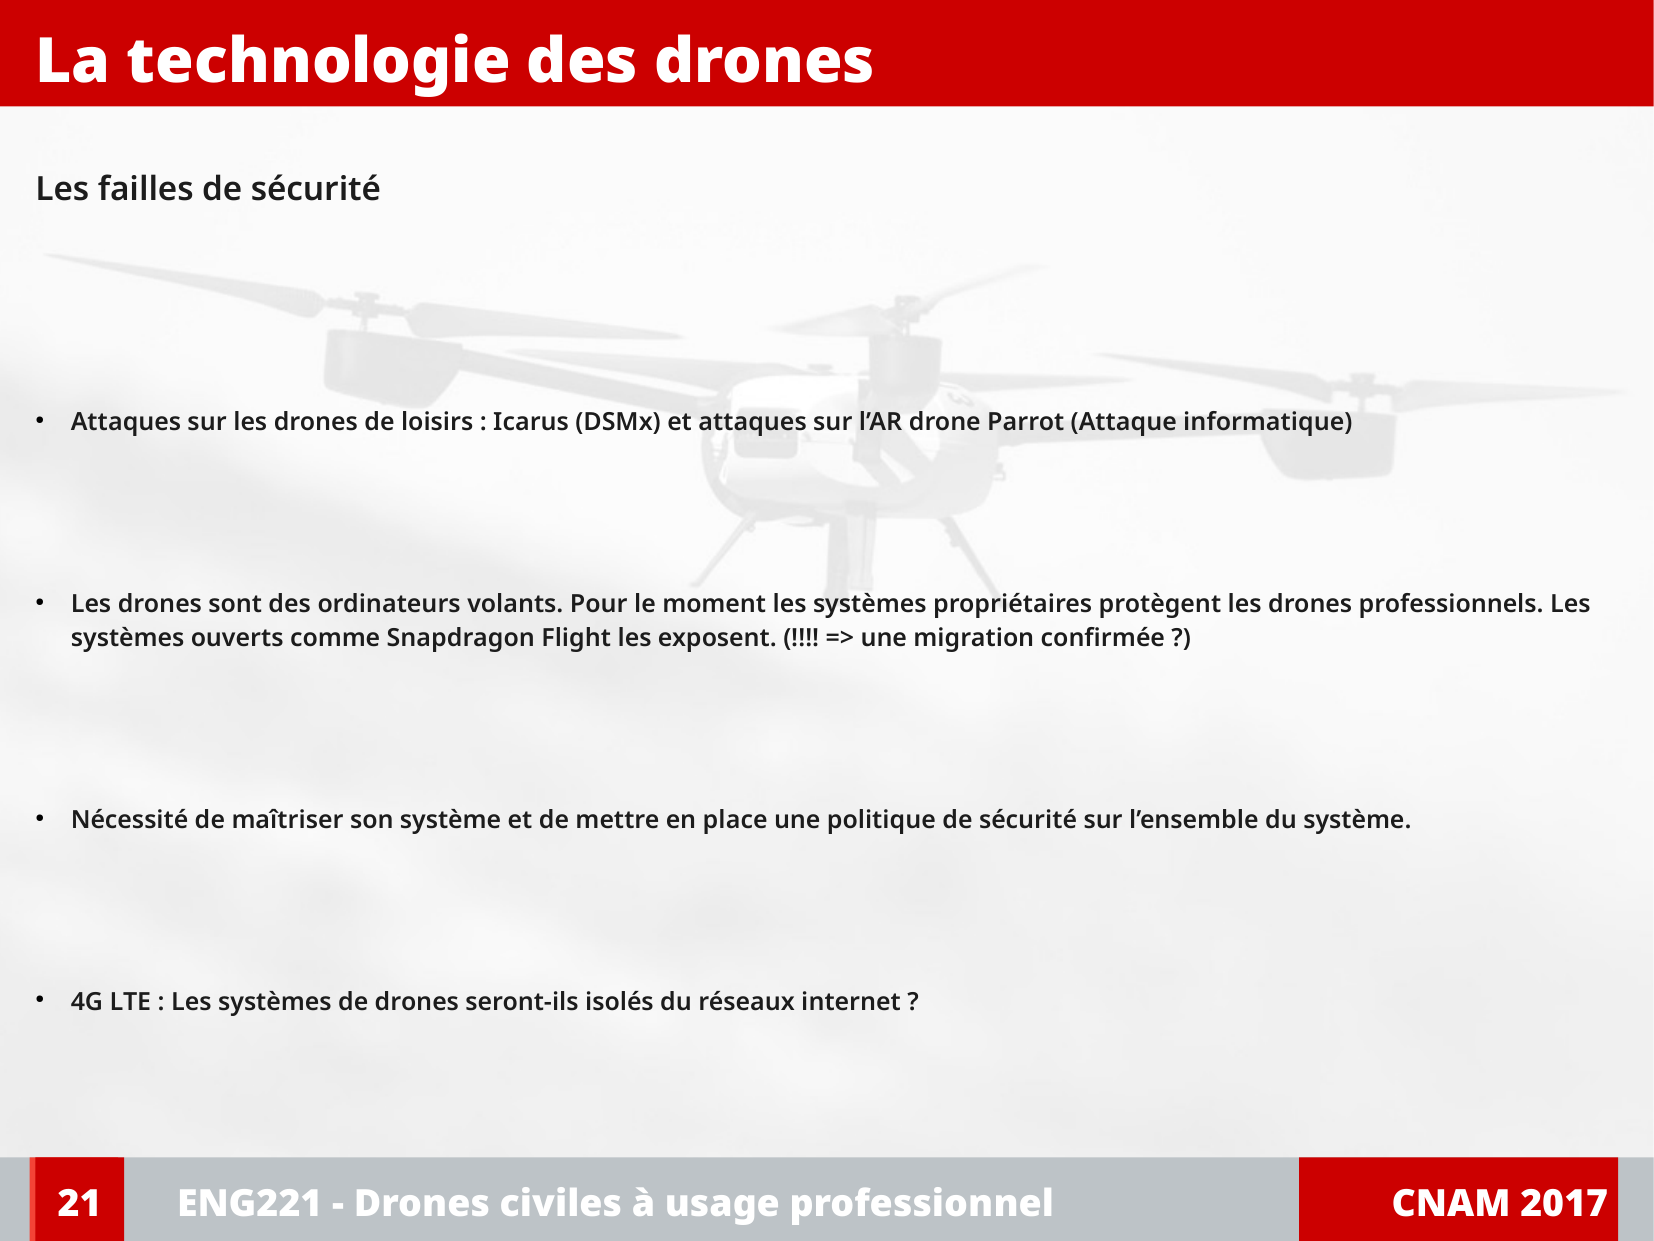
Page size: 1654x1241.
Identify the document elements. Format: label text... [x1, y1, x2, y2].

list Les failles de sécurité Attaques sur les drones de loisirs : Icarus (DSMx) et attaques sur l’AR drone Parrot (Attaque informatique) Les drones sont des ordinateurs volants. Pour le moment les systèmes propriétaires protègent les drones professionnels. Les systèmes ouverts comme Snapdragon Flight les exposent. (!!!! => une migration confirmée ?) Nécessité de maîtriser son système et de mettre en place une politique de sécurité sur l’ensemble du système. 4G LTE : Les systèmes de drones seront-ils isolés du réseaux internet ? [35, 165, 1619, 1123]
picture [0, 107, 1654, 1157]
title La technologie des drones [35, 0, 1571, 101]
